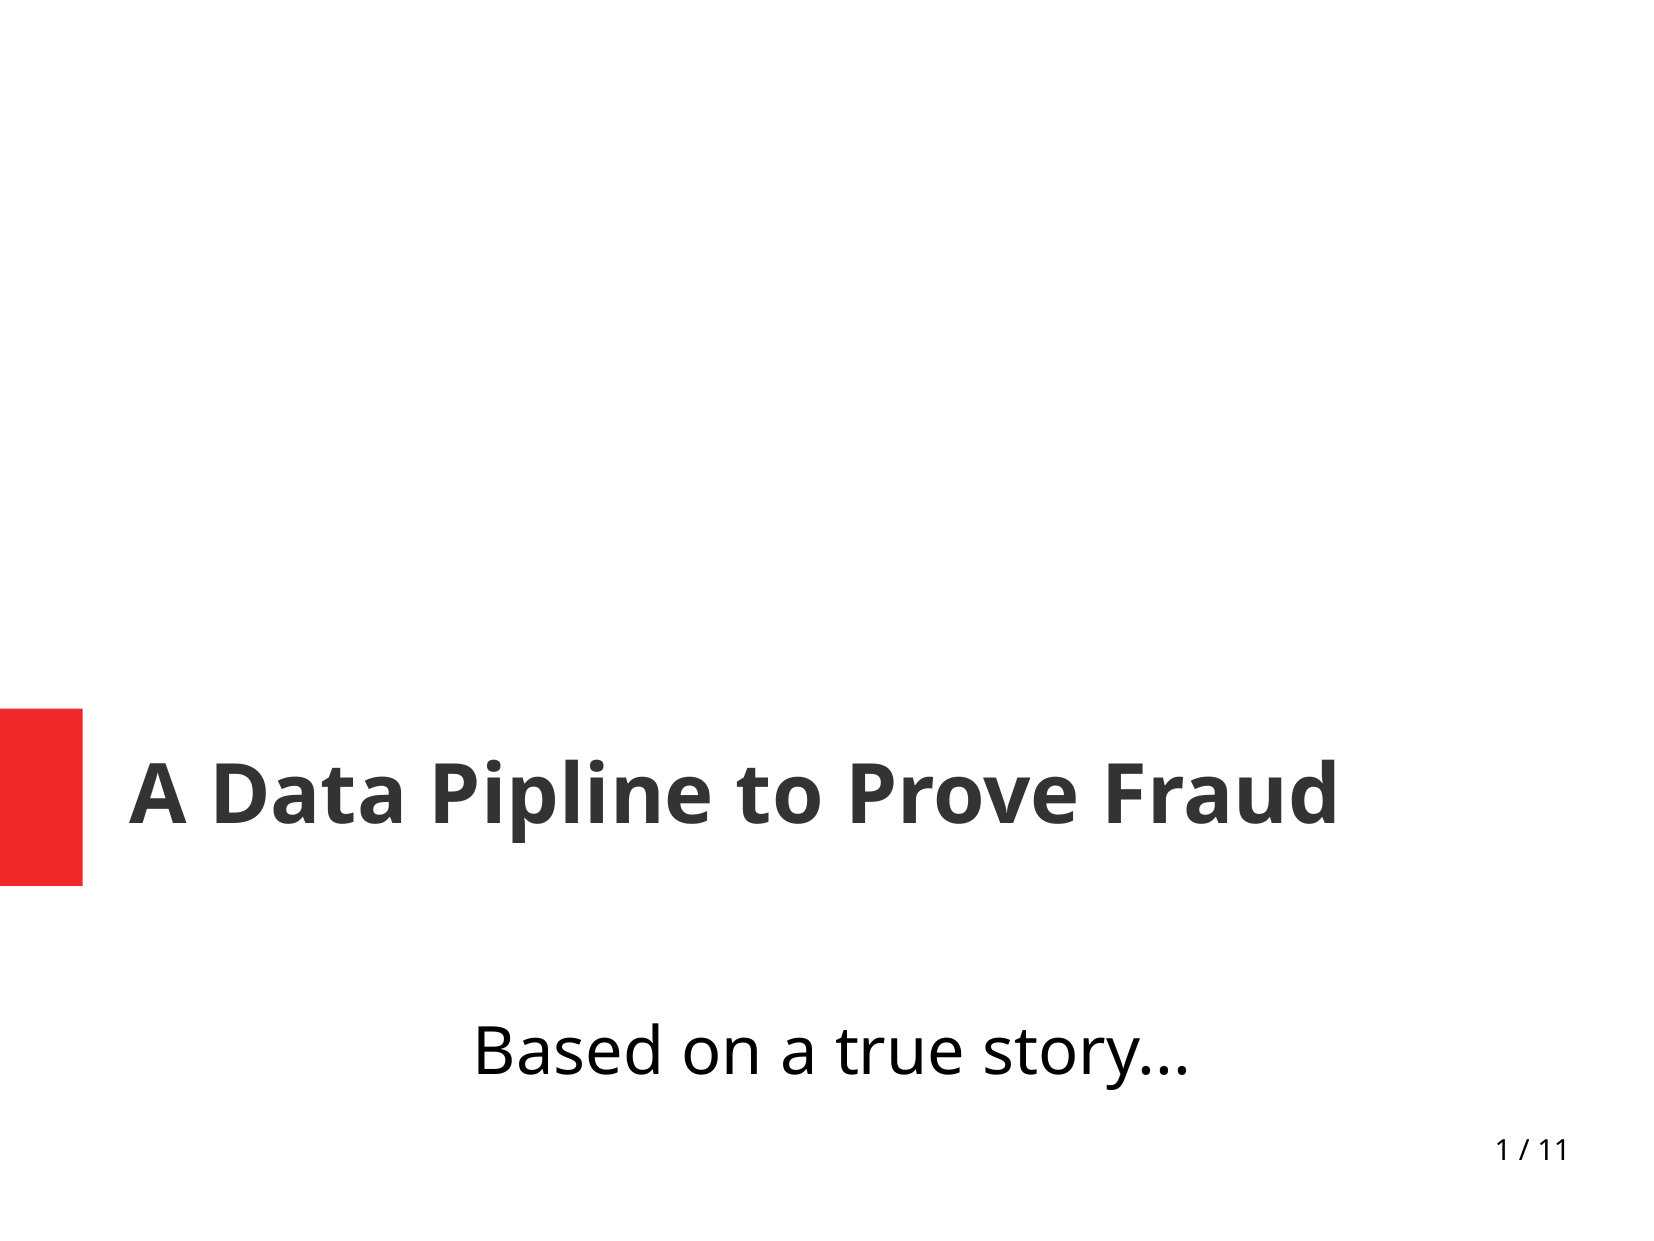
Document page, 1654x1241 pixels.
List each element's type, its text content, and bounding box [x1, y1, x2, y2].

subtitle Based on a true story... [129, 968, 1536, 1130]
title A Data Pipline to Prove Fraud [129, 673, 1536, 910]
